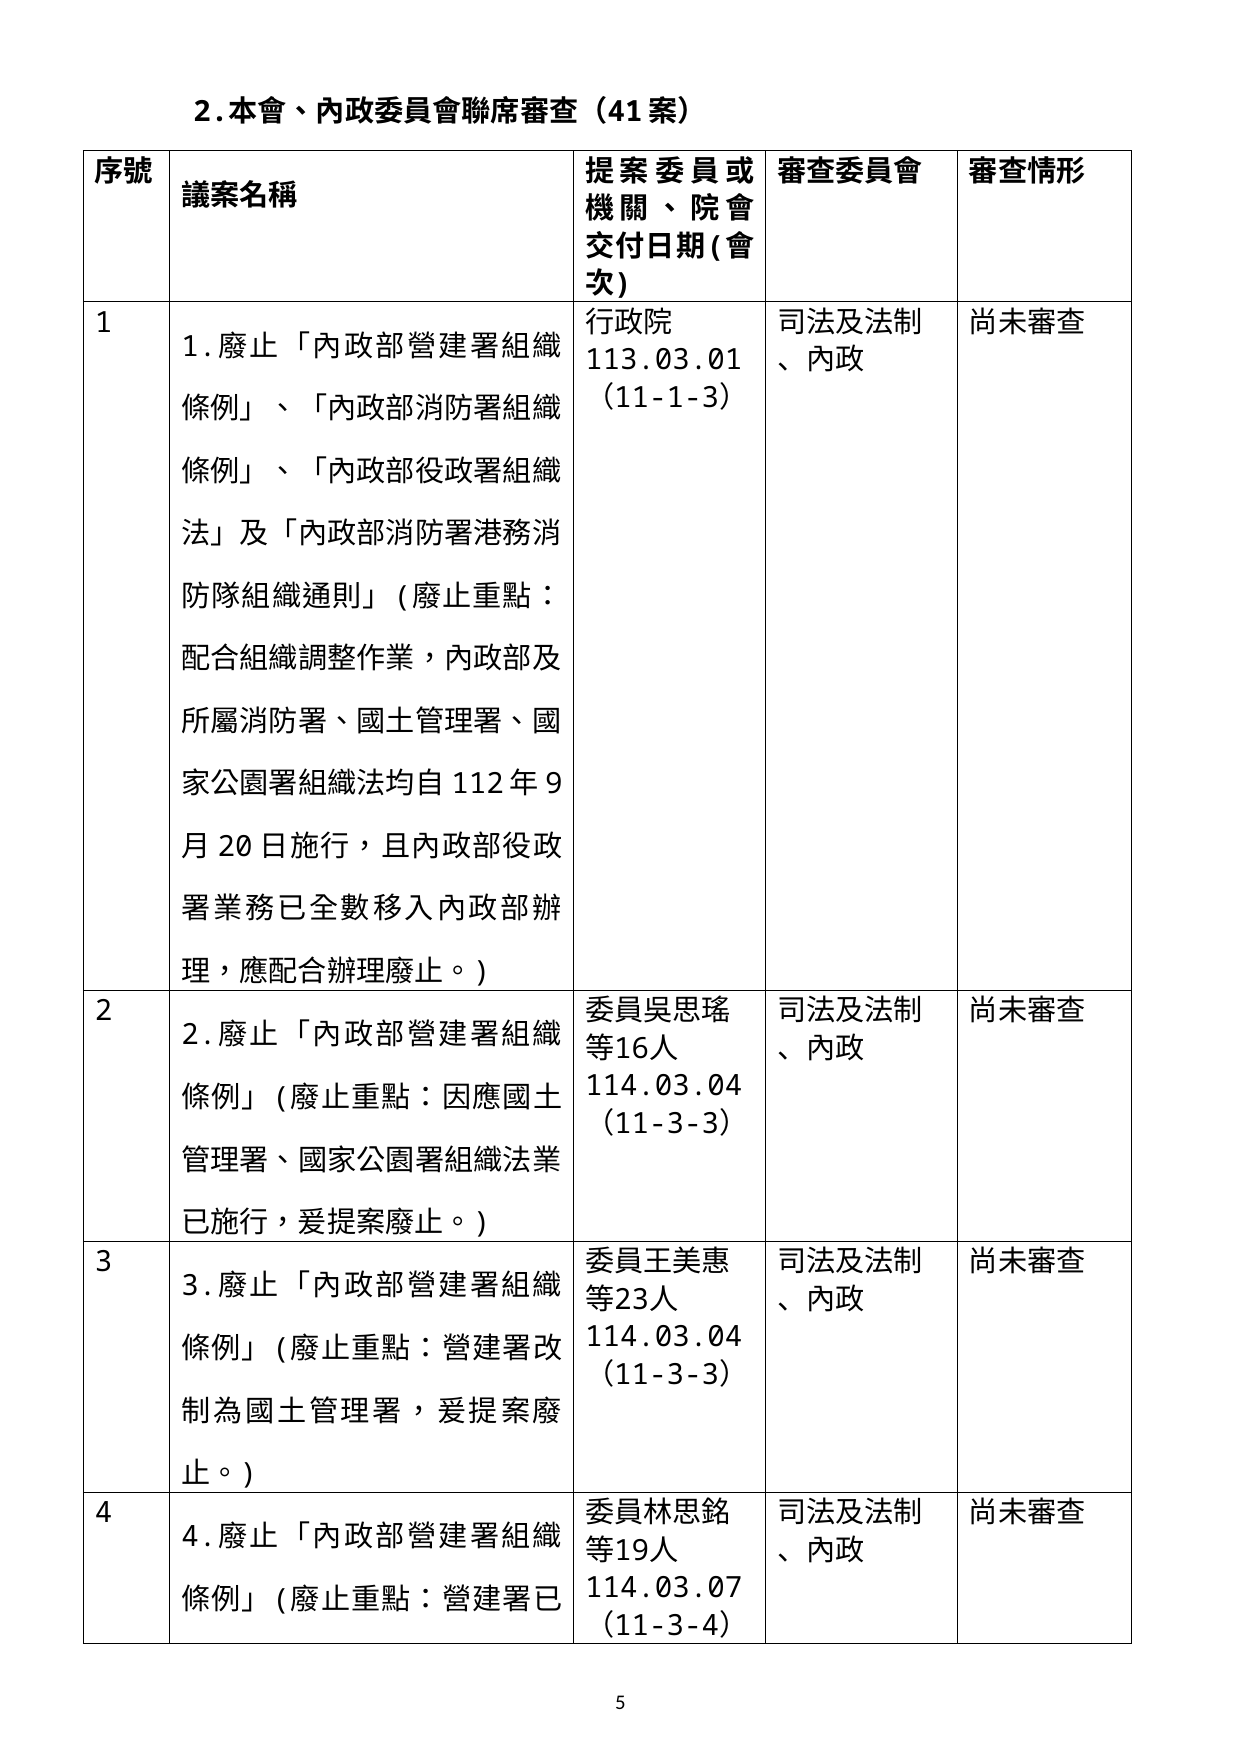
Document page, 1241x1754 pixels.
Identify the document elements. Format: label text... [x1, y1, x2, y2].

table_cell 委員吳思瑤 等16人 114.03.04 （11-3-3） [574, 991, 765, 1241]
table_header 審查情形 [958, 151, 1131, 301]
table_cell 尚未審查 [958, 991, 1131, 1241]
table_cell 1.廢止「內政部營建署組織條例」、「內政部消防署組織條例」、「內政部役政署組織法」及「內政部消防署港務消防隊組織通則」(廢止重點：配合組織調整作業，內政部及所屬消防署、國土管理署、國家公園署組織法均自112年9月20日施行，且內政部役政署業務已全數移入內政部辦理，應配合辦理廢止。) [170, 302, 573, 989]
table_cell 行政院 113.03.01 （11-1-3） [574, 302, 765, 989]
table_cell 2 [84, 991, 169, 1241]
table_cell 司法及法制、內政 [766, 1493, 957, 1643]
subtitle 2.本會、內政委員會聯席審查（41案） [193, 88, 1165, 130]
table_cell 4.廢止「內政部營建署組織條例」(廢止重點：營建署已 [170, 1493, 573, 1643]
table_header 審查委員會 [766, 151, 957, 301]
table_header 序號 [84, 151, 169, 301]
table_header 提案委員或機關、院會交付日期(會次) [574, 151, 765, 301]
table_cell 1 [84, 302, 169, 989]
table_cell 司法及法制、內政 [766, 991, 957, 1241]
table_cell 3 [84, 1242, 169, 1492]
table_cell 尚未審查 [958, 1242, 1131, 1492]
table_cell 尚未審查 [958, 302, 1131, 989]
table_cell 司法及法制、內政 [766, 1242, 957, 1492]
table_cell 4 [84, 1493, 169, 1643]
table_cell 2.廢止「內政部營建署組織條例」(廢止重點：因應國土管理署、國家公園署組織法業已施行，爰提案廢止。) [170, 991, 573, 1241]
table_cell 3.廢止「內政部營建署組織條例」(廢止重點：營建署改制為國土管理署，爰提案廢止。) [170, 1242, 573, 1492]
table_cell 委員王美惠 等23人 114.03.04 （11-3-3） [574, 1242, 765, 1492]
table_header 議案名稱 [170, 151, 573, 301]
table_cell 司法及法制、內政 [766, 302, 957, 989]
table_cell 尚未審查 [958, 1493, 1131, 1643]
table_cell 委員林思銘 等19人 114.03.07 （11-3-4） [574, 1493, 765, 1643]
